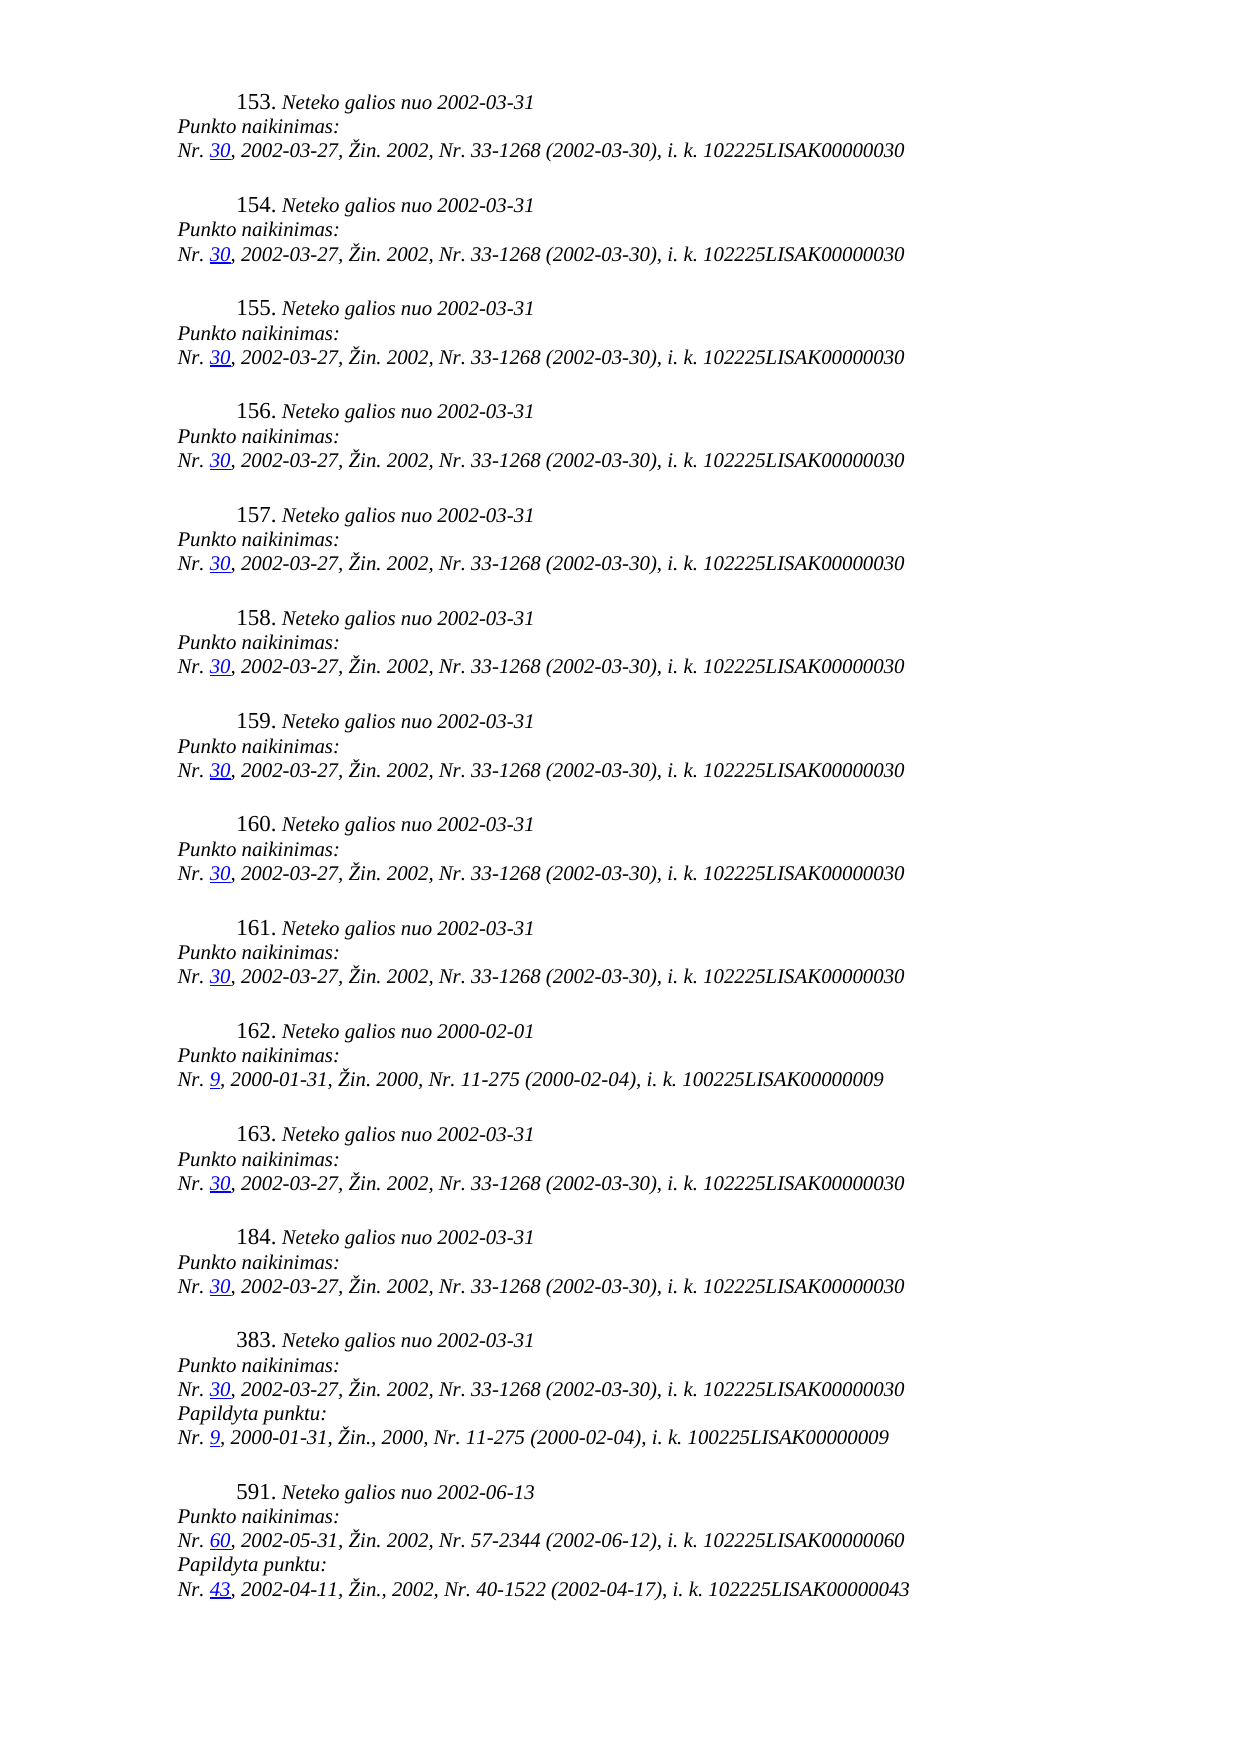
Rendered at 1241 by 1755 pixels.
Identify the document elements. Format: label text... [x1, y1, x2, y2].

text Punkto naikinimas: [177, 1146, 1181, 1171]
text Punkto naikinimas: [177, 940, 1181, 964]
text Punkto naikinimas: [177, 733, 1181, 758]
text Nr. 30, 2002-03-27, Žin. 2002, Nr. 33-1268 (2002-03-30), i. k. 102225LISAK00000030 [177, 654, 1181, 678]
text Nr. 43, 2002-04-11, Žin., 2002, Nr. 40-1522 (2002-04-17), i. k. 102225LISAK00000043 [177, 1576, 1181, 1601]
text Punkto naikinimas: [177, 1504, 1181, 1528]
text Punkto naikinimas: [177, 424, 1181, 448]
text Punkto naikinimas: [177, 321, 1181, 345]
text 591. Neteko galios nuo 2002-06-13 [177, 1478, 1181, 1504]
text Nr. 30, 2002-03-27, Žin. 2002, Nr. 33-1268 (2002-03-30), i. k. 102225LISAK00000030 [177, 138, 1181, 162]
text Punkto naikinimas: [177, 837, 1181, 861]
text Punkto naikinimas: [177, 527, 1181, 551]
text Punkto naikinimas: [177, 1353, 1181, 1377]
text Nr. 9, 2000-01-31, Žin. 2000, Nr. 11-275 (2000-02-04), i. k. 100225LISAK00000009 [177, 1067, 1181, 1091]
text Nr. 30, 2002-03-27, Žin. 2002, Nr. 33-1268 (2002-03-30), i. k. 102225LISAK00000030 [177, 1274, 1181, 1298]
text Nr. 9, 2000-01-31, Žin., 2000, Nr. 11-275 (2000-02-04), i. k. 100225LISAK00000009 [177, 1425, 1181, 1449]
text Punkto naikinimas: [177, 1043, 1181, 1067]
text 162. Neteko galios nuo 2000-02-01 [177, 1017, 1181, 1043]
text 156. Neteko galios nuo 2002-03-31 [177, 397, 1181, 424]
text 154. Neteko galios nuo 2002-03-31 [177, 191, 1181, 217]
text Nr. 60, 2002-05-31, Žin. 2002, Nr. 57-2344 (2002-06-12), i. k. 102225LISAK00000060 [177, 1528, 1181, 1552]
text 161. Neteko galios nuo 2002-03-31 [177, 914, 1181, 940]
text Punkto naikinimas: [177, 1250, 1181, 1274]
text Nr. 30, 2002-03-27, Žin. 2002, Nr. 33-1268 (2002-03-30), i. k. 102225LISAK00000030 [177, 861, 1181, 885]
text Nr. 30, 2002-03-27, Žin. 2002, Nr. 33-1268 (2002-03-30), i. k. 102225LISAK00000030 [177, 758, 1181, 782]
text 163. Neteko galios nuo 2002-03-31 [177, 1120, 1181, 1146]
text Papildyta punktu: [177, 1401, 1181, 1425]
text 155. Neteko galios nuo 2002-03-31 [177, 294, 1181, 321]
text Nr. 30, 2002-03-27, Žin. 2002, Nr. 33-1268 (2002-03-30), i. k. 102225LISAK00000030 [177, 964, 1181, 988]
text 153. Neteko galios nuo 2002-03-31 [177, 88, 1181, 114]
text Punkto naikinimas: [177, 114, 1181, 138]
text Nr. 30, 2002-03-27, Žin. 2002, Nr. 33-1268 (2002-03-30), i. k. 102225LISAK00000030 [177, 1171, 1181, 1194]
text Nr. 30, 2002-03-27, Žin. 2002, Nr. 33-1268 (2002-03-30), i. k. 102225LISAK00000030 [177, 1377, 1181, 1401]
text Nr. 30, 2002-03-27, Žin. 2002, Nr. 33-1268 (2002-03-30), i. k. 102225LISAK00000030 [177, 551, 1181, 575]
text Nr. 30, 2002-03-27, Žin. 2002, Nr. 33-1268 (2002-03-30), i. k. 102225LISAK00000030 [177, 448, 1181, 472]
text Punkto naikinimas: [177, 217, 1181, 241]
text 157. Neteko galios nuo 2002-03-31 [177, 501, 1181, 527]
text 159. Neteko galios nuo 2002-03-31 [177, 707, 1181, 733]
text Nr. 30, 2002-03-27, Žin. 2002, Nr. 33-1268 (2002-03-30), i. k. 102225LISAK00000030 [177, 345, 1181, 369]
text 158. Neteko galios nuo 2002-03-31 [177, 604, 1181, 630]
text Nr. 30, 2002-03-27, Žin. 2002, Nr. 33-1268 (2002-03-30), i. k. 102225LISAK00000030 [177, 241, 1181, 266]
text Punkto naikinimas: [177, 630, 1181, 654]
text Papildyta punktu: [177, 1552, 1181, 1576]
text 383. Neteko galios nuo 2002-03-31 [177, 1327, 1181, 1353]
text 160. Neteko galios nuo 2002-03-31 [177, 810, 1181, 837]
text 184. Neteko galios nuo 2002-03-31 [177, 1223, 1181, 1250]
